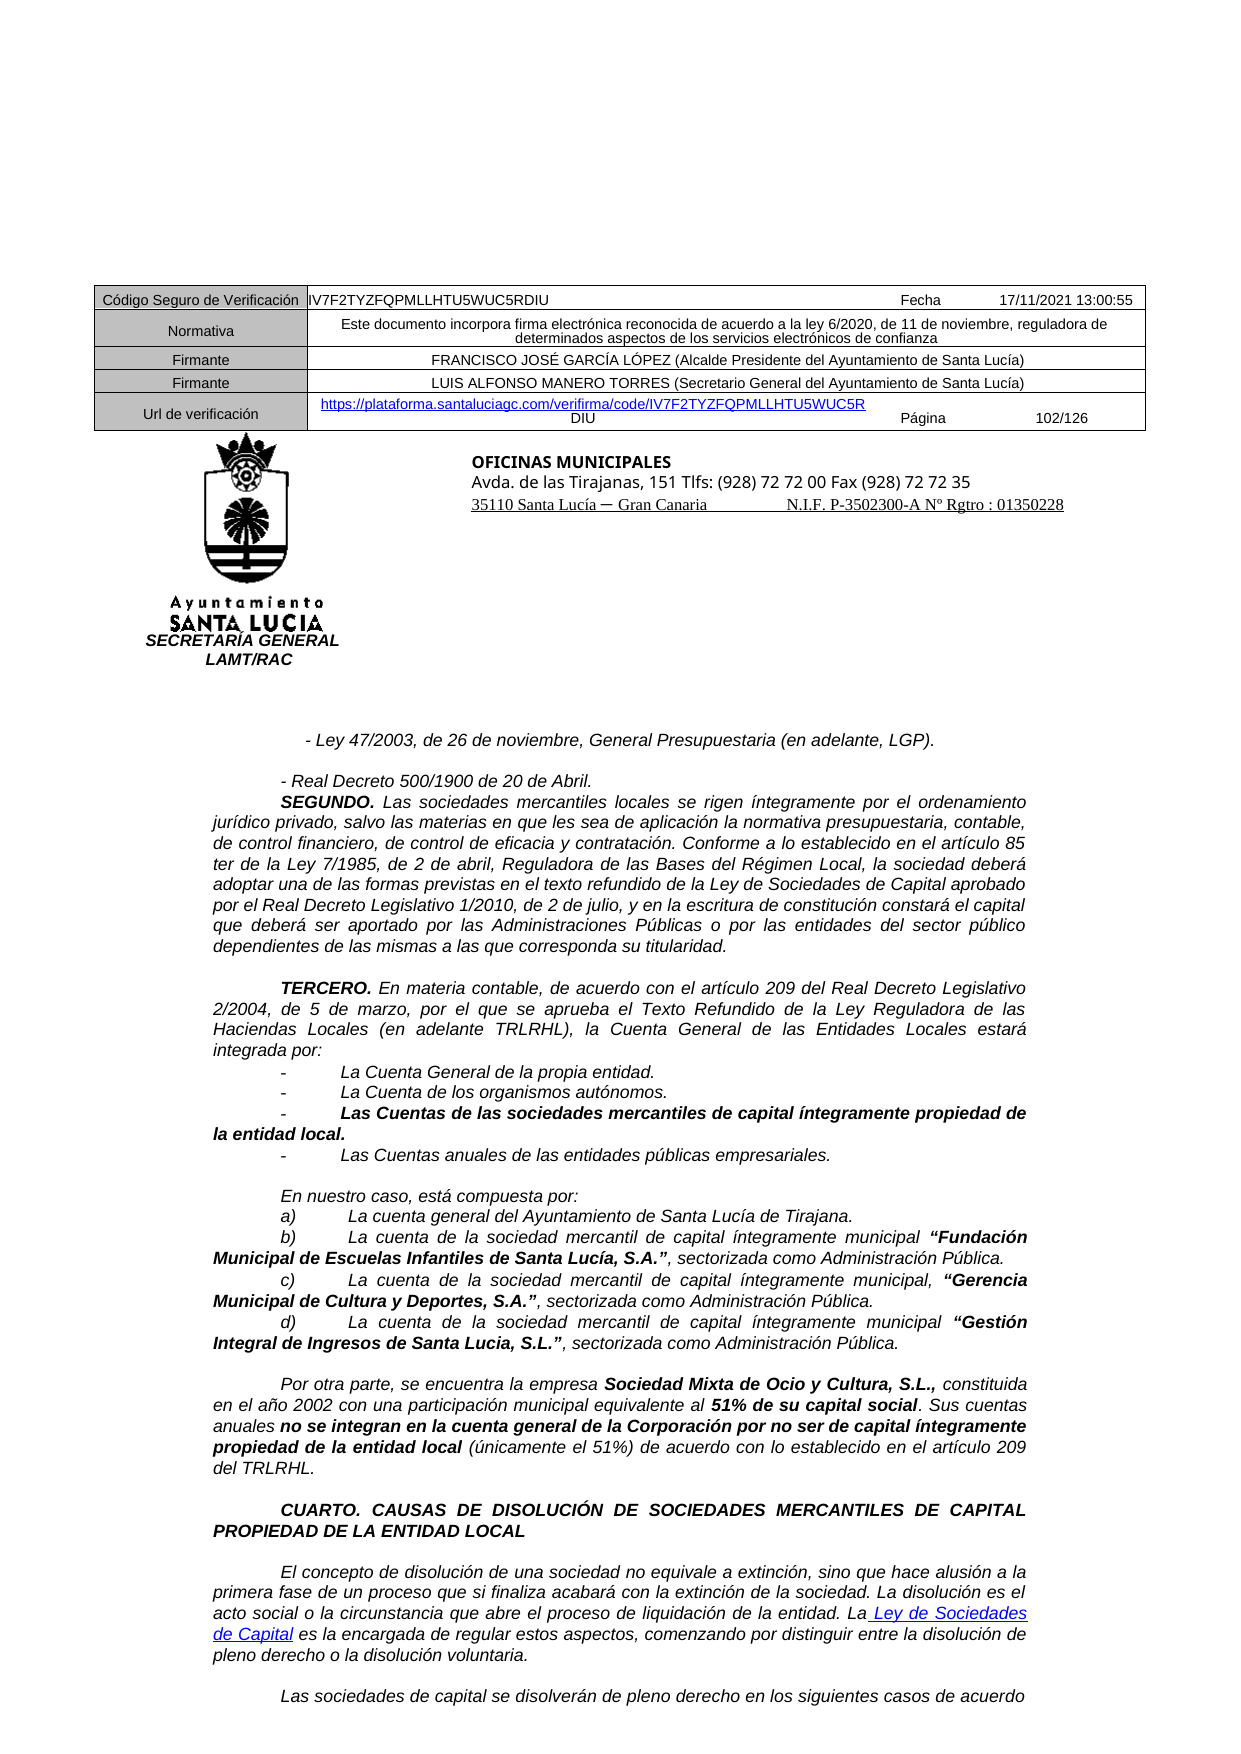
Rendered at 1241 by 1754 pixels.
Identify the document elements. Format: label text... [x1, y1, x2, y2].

table_cell Url de verificación [95, 393, 307, 430]
table_cell Normativa [95, 310, 307, 346]
table_cell https://plataforma.santaluciagc.com/verifirma/code/IV7F2TYZFQPMLLHTU5WUC5R DIU Página 102/126 [308, 393, 1145, 430]
table_cell LUIS ALFONSO MANERO TORRES (Secretario General del Ayuntamiento de Santa Lucía) [308, 370, 1145, 392]
text TERCERO. En materia contable, de acuerdo con el artículo 209 del Real Decreto Legislativo 2/2004, de 5 de marzo, por el que se aprueba el Texto Refundido de la Ley Reguladora de las Haciendas Locales (en adelante TRLRHL), la Cuenta General de las Entidades Locales estará integrada por: [213, 978, 1027, 1061]
table_cell Firmante [95, 347, 307, 369]
text - Real Decreto 500/1900 de 20 de Abril. [280, 771, 1147, 792]
list La cuenta de la sociedad mercantil de capital íntegramente municipal “Fundación Municipal de Escuelas Infantiles de Santa Lucía, S.A.”, sectorizada como Administración Pública. [213, 1227, 1027, 1269]
text - La Cuenta General de la propia entidad. [280, 1062, 1147, 1082]
list La cuenta de la sociedad mercantil de capital íntegramente municipal “Gestión Integral de Ingresos de Santa Lucia, S.L.”, sectorizada como Administración Pública. [213, 1312, 1027, 1353]
list La cuenta de la sociedad mercantil de capital íntegramente municipal, “Gerencia Municipal de Cultura y Deportes, S.A.”, sectorizada como Administración Pública. [213, 1269, 1027, 1311]
table_header [93, 431, 344, 631]
text - Ley 47/2003, de 26 de noviembre, General Presupuestaria (en adelante, LGP). [93, 730, 1147, 750]
table_cell [344, 631, 1147, 670]
text En nuestro caso, está compuesta por: [280, 1185, 1147, 1206]
table_cell FRANCISCO JOSÉ GARCÍA LÓPEZ (Alcalde Presidente del Ayuntamiento de Santa Lucía) [308, 347, 1145, 369]
text - La Cuenta de los organismos autónomos. [280, 1083, 1147, 1103]
text SEGUNDO. Las sociedades mercantiles locales se rigen íntegramente por el ordenamiento jurídico privado, salvo las materias en que les sea de aplicación la normativa presupuestaria, contable, de control financiero, de control de eficacia y contratación. Conforme a lo establecido en el artículo 85 ter de la Ley 7/1985, de 2 de abril, Reguladora de las Bases del Régimen Local, la sociedad deberá adoptar una de las formas previstas en el texto refundido de la Ley de Sociedades de Capital aprobado por el Real Decreto Legislativo 1/2010, de 2 de julio, y en la escritura de constitución constará el capital que deberá ser aportado por las Administraciones Públicas o por las entidades del sector público dependientes de las mismas a las que corresponda su titularidad. [213, 792, 1027, 957]
table_cell Este documento incorpora firma electrónica reconocida de acuerdo a la ley 6/2020, de 11 de noviembre, reguladora de determinados aspectos de los servicios electrónicos de confianza [308, 310, 1145, 346]
table_cell Firmante [95, 370, 307, 392]
text Por otra parte, se encuentra la empresa Sociedad Mixta de Ocio y Cultura, S.L., constituida en el año 2002 con una participación municipal equivalente al 51% de su capital social. Sus cuentas anuales no se integran en la cuenta general de la Corporación por no ser de capital íntegramente propiedad de la entidad local (únicamente el 51%) de acuerdo con lo establecido en el artículo 209 del TRLRHL. [213, 1374, 1027, 1479]
text CUARTO. CAUSAS DE DISOLUCIÓN DE SOCIEDADES MERCANTILES DE CAPITAL PROPIEDAD DE LA ENTIDAD LOCAL [213, 1500, 1027, 1542]
table_header IV7F2TYZFQPMLLHTU5WUC5RDIU Fecha 17/11/2021 13:00:55 [308, 286, 1145, 308]
text Las sociedades de capital se disolverán de pleno derecho en los siguientes casos de acuerdo [280, 1686, 1147, 1707]
text - Las Cuentas de las sociedades mercantiles de capital íntegramente propiedad de la entidad local. [213, 1103, 1027, 1144]
table_header Código Seguro de Verificación [95, 286, 307, 308]
text - Las Cuentas anuales de las entidades públicas empresariales. [280, 1145, 1147, 1166]
text El concepto de disolución de una sociedad no equivale a extinción, sino que hace alusión a la primera fase de un proceso que si finaliza acabará con la extinción de la sociedad. La disolución es el acto social o la circunstancia que abre el proceso de liquidación de la entidad. La Ley de Sociedades de Capital es la encargada de regular estos aspectos, comenzando por distinguir entre la disolución de pleno derecho o la disolución voluntaria. [213, 1561, 1027, 1665]
picture [170, 432, 323, 632]
table_cell SECRETARÍA GENERAL LAMT/RAC [93, 631, 344, 670]
list La cuenta general del Ayuntamiento de Santa Lucía de Tirajana. [213, 1206, 1147, 1227]
table_header OFICINAS MUNICIPALES Avda. de las Tirajanas, 151 Tlfs: (928) 72 72 00 Fax (928) 72 72 35 35110 Santa Lucía – Gran Canaria N.I.F. P-3502300-A Nº Rgtro : 01350228 [344, 431, 1147, 631]
